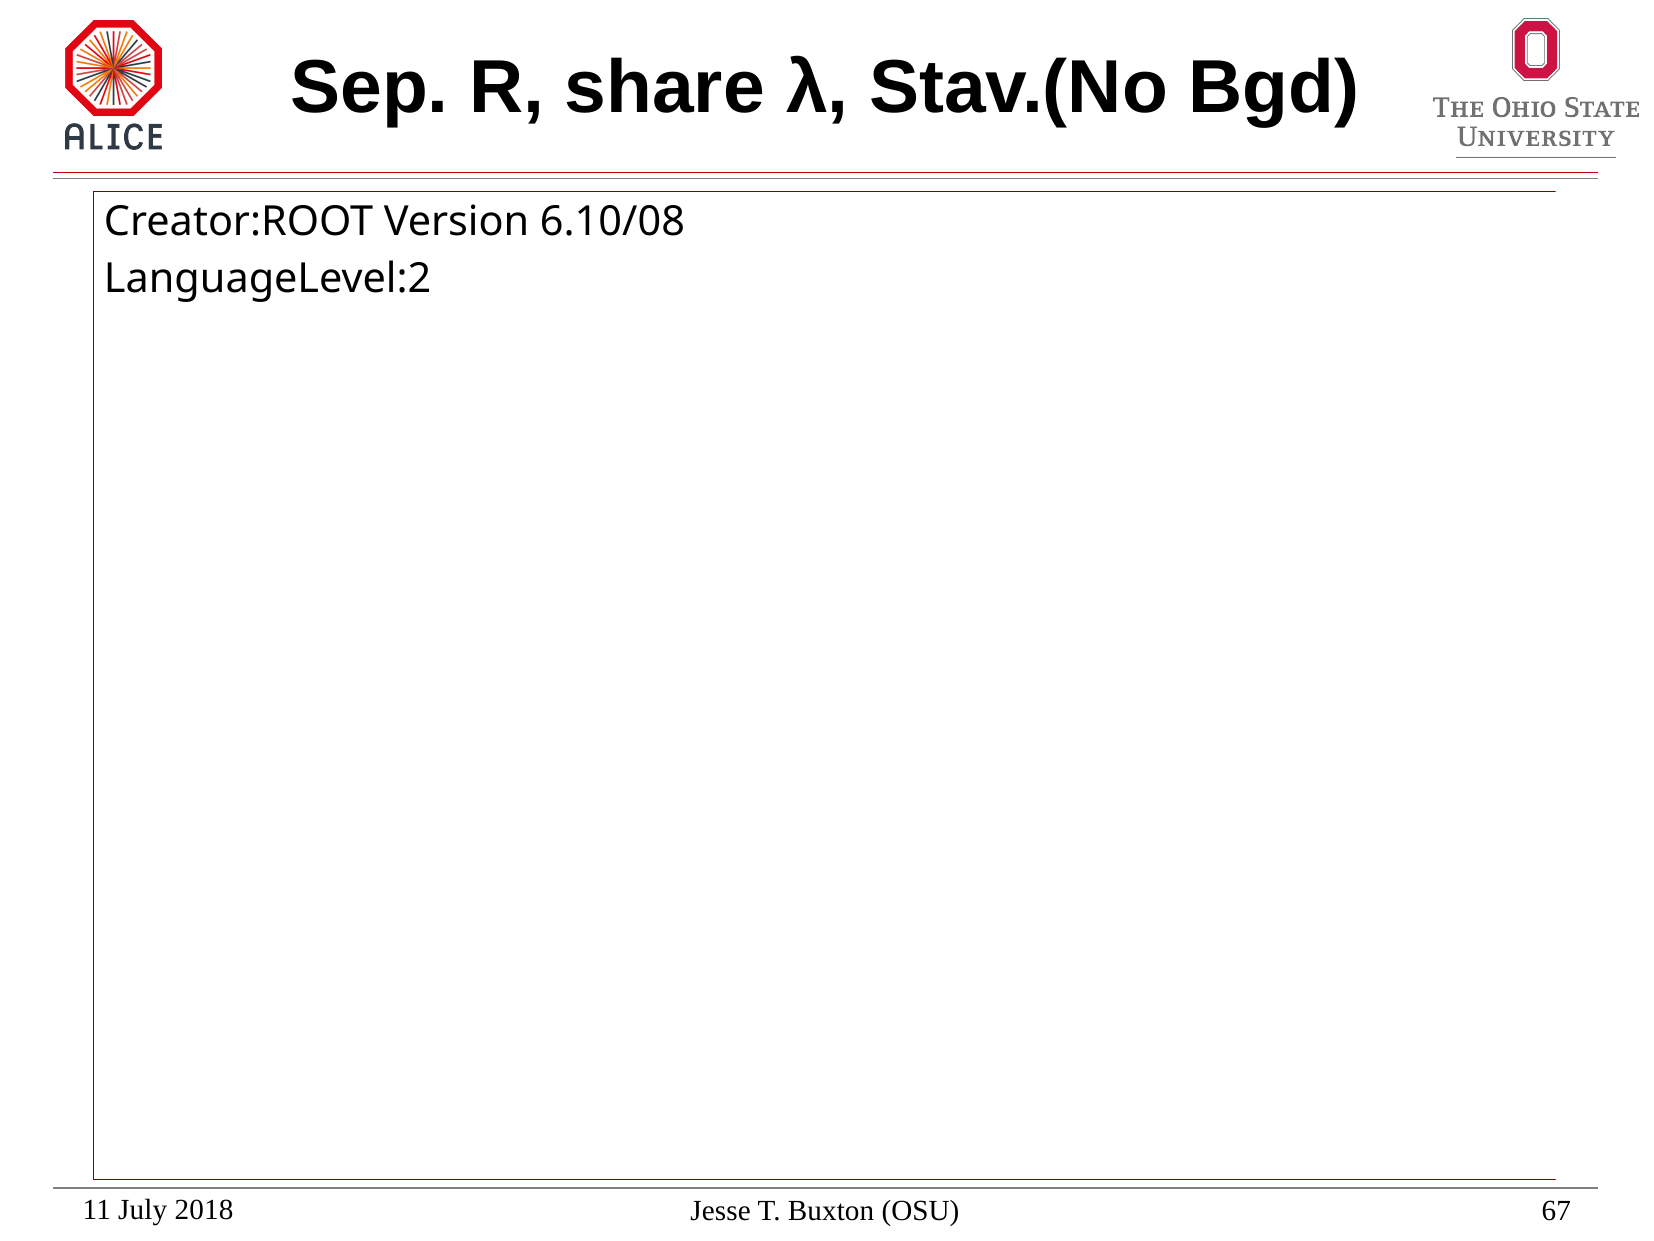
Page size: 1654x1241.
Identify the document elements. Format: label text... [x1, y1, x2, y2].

title Sep. R, share λ, Stav.(No Bgd) [137, 1, 1513, 172]
picture [90, 188, 1556, 1180]
picture [1513, 5, 1642, 171]
picture [65, 20, 137, 150]
